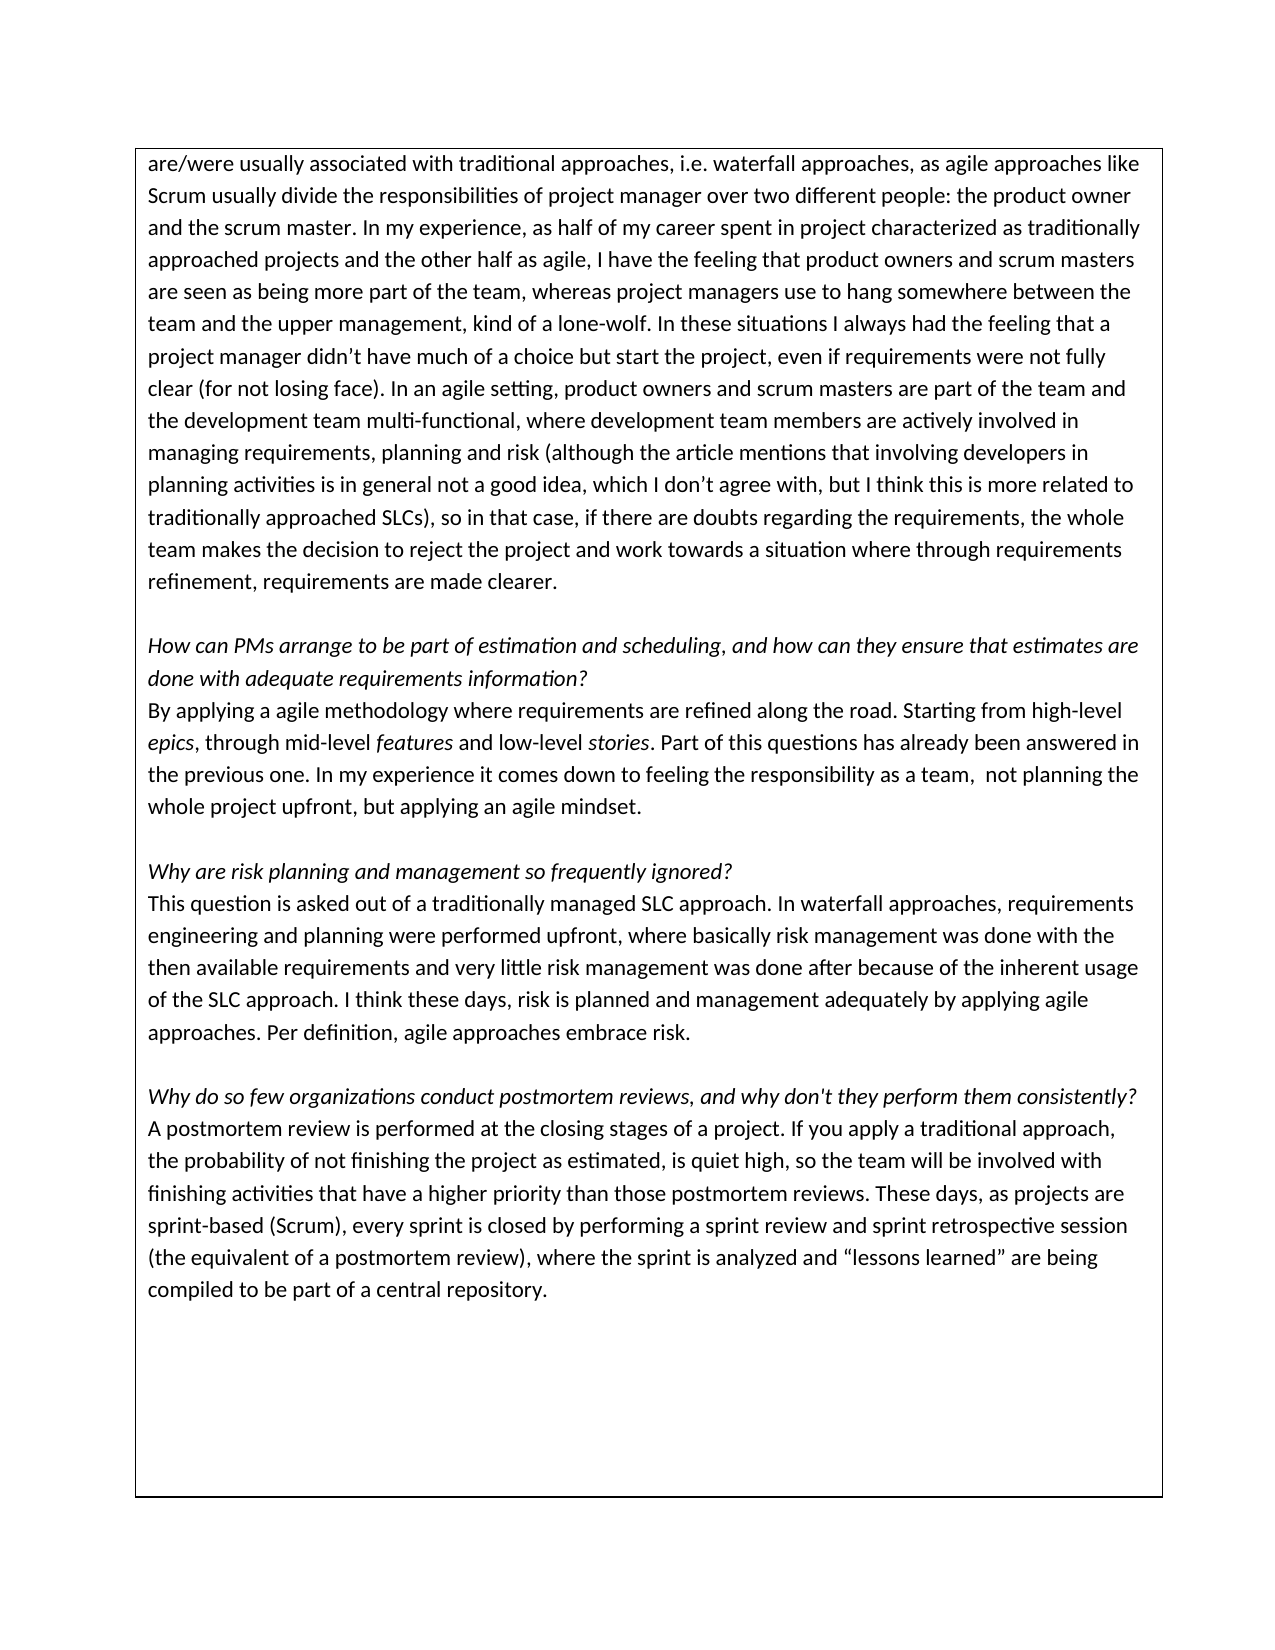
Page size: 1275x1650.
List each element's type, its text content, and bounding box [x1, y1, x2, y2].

table_cell are/were usually associated with traditional approaches, i.e. waterfall approaches, as agile approaches like Scrum usually divide the responsibilities of project manager over two different people: the product owner and the scrum master. In my experience, as half of my career spent in project characterized as traditionally approached projects and the other half as agile, I have the feeling that product owners and scrum masters are seen as being more part of the team, whereas project managers use to hang somewhere between the team and the upper management, kind of a lone-wolf. In these situations I always had the feeling that a project manager didn’t have much of a choice but start the project, even if requirements were not fully clear (for not losing face). In an agile setting, product owners and scrum masters are part of the team and the development team multi-functional, where development team members are actively involved in managing requirements, planning and risk (although the article mentions that involving developers in planning activities is in general not a good idea, which I don’t agree with, but I think this is more related to traditionally approached SLCs), so in that case, if there are doubts regarding the requirements, the whole team makes the decision to reject the project and work towards a situation where through requirements refinement, requirements are made clearer. How can PMs arrange to be part of estimation and scheduling, and how can they ensure that estimates are done with adequate requirements information? By applying a agile methodology where requirements are refined along the road. Starting from high-level epics, through mid-level features and low-level stories. Part of this questions has already been answered in the previous one. In my experience it comes down to feeling the responsibility as a team, not planning the whole project upfront, but applying an agile mindset. Why are risk planning and management so frequently ignored? This question is asked out of a traditionally managed SLC approach. In waterfall approaches, requirements engineering and planning were performed upfront, where basically risk management was done with the then available requirements and very little risk management was done after because of the inherent usage of the SLC approach. I think these days, risk is planned and management adequately by applying agile approaches. Per definition, agile approaches embrace risk. Why do so few organizations conduct postmortem reviews, and why don't they perform them consistently? A postmortem review is performed at the closing stages of a project. If you apply a traditional approach, the probability of not finishing the project as estimated, is quiet high, so the team will be involved with finishing activities that have a higher priority than those postmortem reviews. These days, as projects are sprint-based (Scrum), every sprint is closed by performing a sprint review and sprint retrospective session (the equivalent of a postmortem review), where the sprint is analyzed and “lessons learned” are being compiled to be part of a central repository. [136, 149, 1162, 1496]
